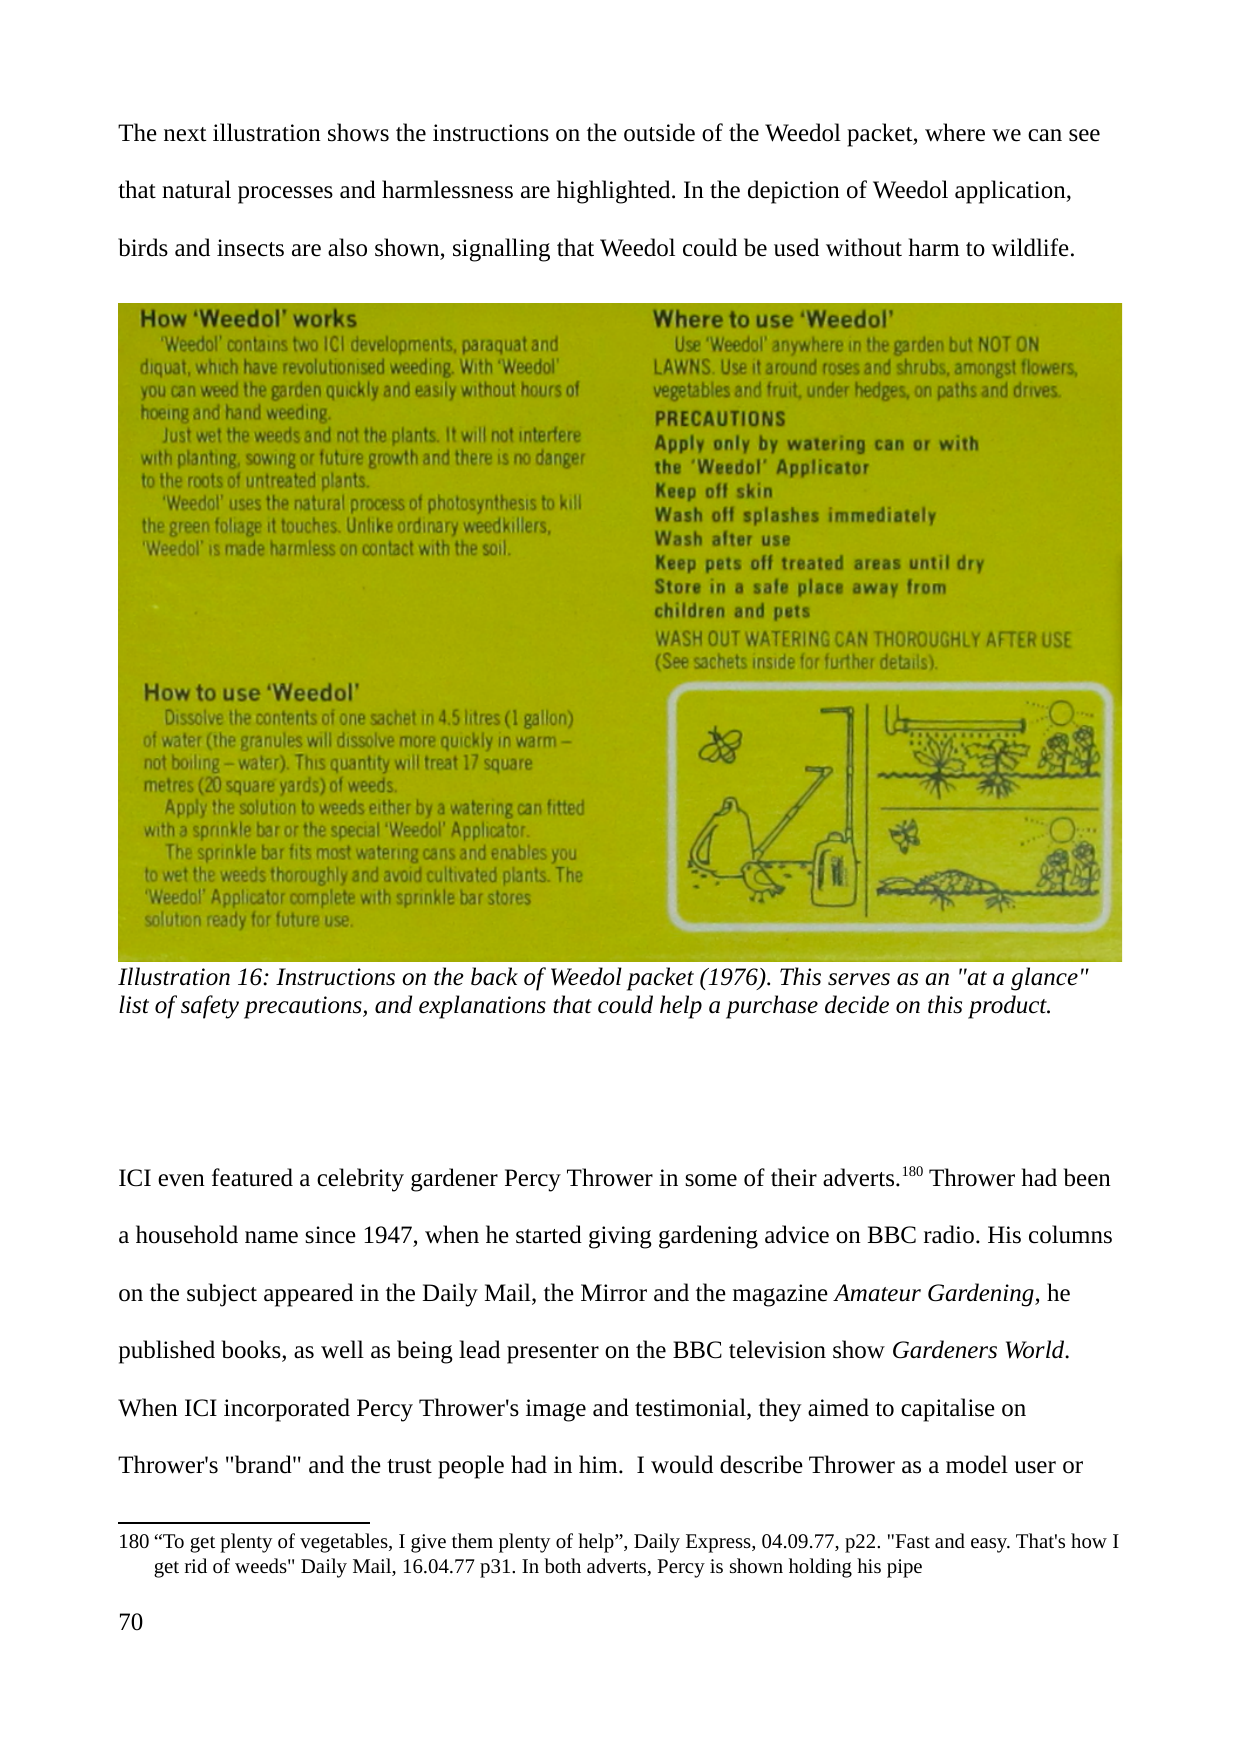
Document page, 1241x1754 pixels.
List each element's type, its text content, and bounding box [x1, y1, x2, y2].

text “To get plenty of vegetables, I give them plenty of help”, Daily Express, 04.09.77, p22. "Fast and easy. That's how I get rid of weeds" Daily Mail, 16.04.77 p31. In both adverts, Percy is shown holding his pipe [118, 1529, 1122, 1578]
picture [118, 303, 1123, 962]
text ICI even featured a celebrity gardener Percy Thrower in some of their adverts. Thrower had been a household name since 1947, when he started giving gardening advice on BBC radio. His columns on the subject appeared in the Daily Mail, the Mirror and the magazine Amateur Gardening, he published books, as well as being lead presenter on the BBC television show Gardeners World. When ICI incorporated Percy Thrower's image and testimonial, they aimed to capitalise on Thrower's "brand" and the trust people had in him. I would describe Thrower as a model user or [118, 1163, 1122, 1479]
text The next illustration shows the instructions on the outside of the Weedol packet, where we can see that natural processes and harmlessness are highlighted. In the depiction of Weedol application, birds and insects are also shown, signalling that Weedol could be used without harm to wildlife. [118, 118, 1122, 262]
text Illustration 16: Instructions on the back of Weedol packet (1976). This serves as an "at a glance" list of safety precautions, and explanations that could help a purchase decide on this product. [118, 962, 1122, 1019]
